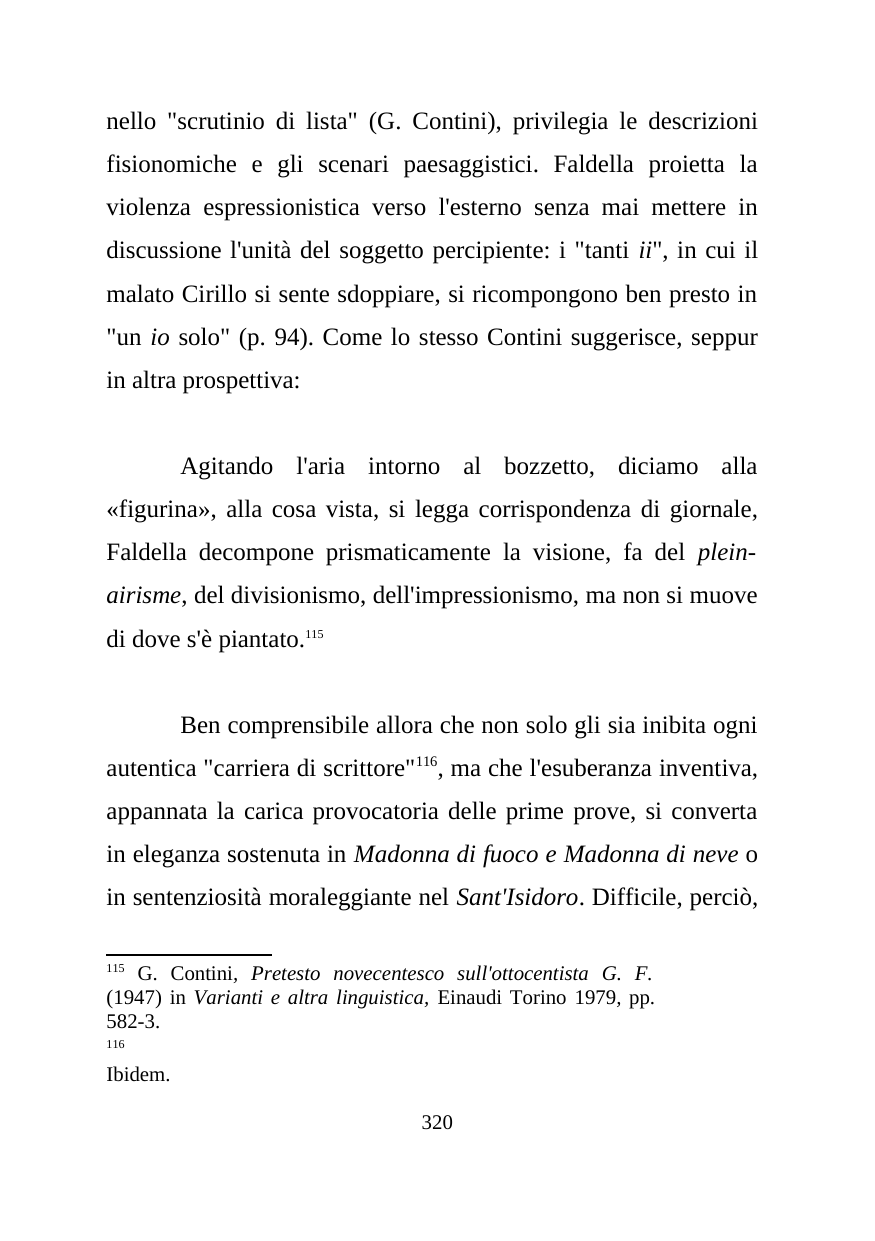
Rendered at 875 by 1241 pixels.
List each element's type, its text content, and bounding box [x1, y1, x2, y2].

text Ben comprensibile allora che non solo gli sia inibita ogni autentica "carriera di scrittore", ma che l'esuberanza inventiva, appannata la carica provocatoria delle prime prove, si converta in eleganza sostenuta in Madonna di fuoco e Madonna di neve o in sentenziosità moraleggiante nel Sant'Isidoro. Difficile, perciò, [106, 710, 758, 911]
text Ibidem. [106, 1062, 768, 1086]
text Agitando l'aria intorno al bozzetto, diciamo alla «figurina», alla cosa vista, si legga corrispondenza di giornale, Faldella decompone prismaticamente la visione, fa del plein-airisme, del divisionismo, dell'impressionismo, ma non si muove di dove s'è piantato. [106, 451, 758, 652]
text nello "scrutinio di lista" (G. Contini), privilegia le descrizioni fisionomiche e gli scenari paesaggistici. Faldella proietta la violenza espressionistica verso l'esterno senza mai mettere in discussione l'unità del soggetto percipiente: i "tanti ii", in cui il malato Cirillo si sente sdoppiare, si ricompongono ben presto in "un io solo" (p. 94). Come lo stesso Contini suggerisce, seppur in altra prospettiva: [106, 106, 758, 394]
text G. Contini, Pretesto novecentesco sull'ottocentista G. F. (1947) in Varianti e altra linguistica, Einaudi Torino 1979, pp. 582-3. [106, 961, 655, 1033]
